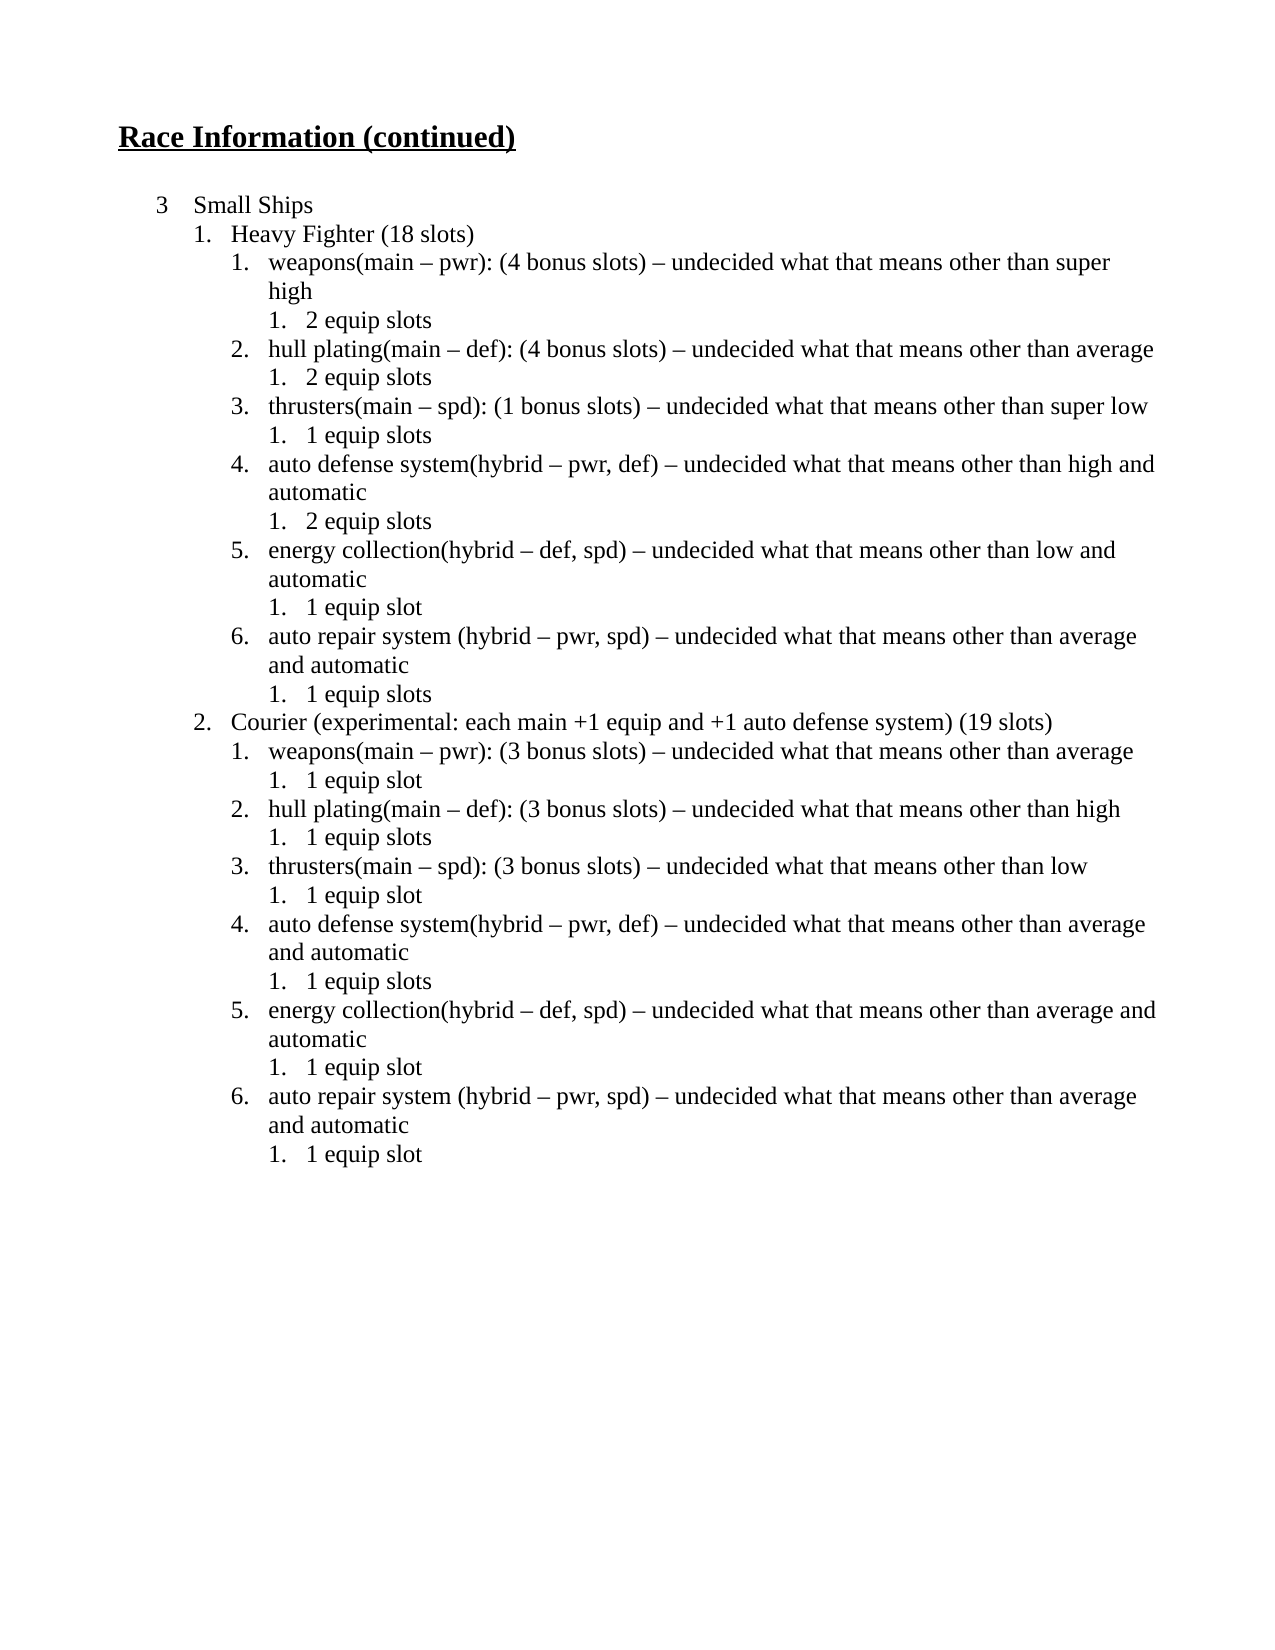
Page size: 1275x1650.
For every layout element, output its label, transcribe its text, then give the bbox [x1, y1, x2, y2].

list 1 equip slot [268, 1052, 1157, 1081]
list 1 equip slot [268, 1139, 1157, 1167]
list energy collection(hybrid – def, spd) – undecided what that means other than average and automatic [231, 995, 1157, 1052]
list 1 equip slots [268, 679, 1157, 707]
text Race Information (continued) [118, 118, 1157, 154]
list hull plating(main – def): (4 bonus slots) – undecided what that means other than average [231, 334, 1157, 362]
list 2 equip slots [268, 305, 1157, 334]
list 1 equip slot [268, 592, 1157, 621]
list thrusters(main – spd): (1 bonus slots) – undecided what that means other than super low [231, 391, 1157, 420]
list 1 equip slot [268, 765, 1157, 794]
list Heavy Fighter (18 slots) [193, 219, 1157, 247]
list hull plating(main – def): (3 bonus slots) – undecided what that means other than high [231, 794, 1157, 822]
list Small Ships [156, 190, 1157, 219]
list 2 equip slots [268, 506, 1157, 535]
list 2 equip slots [268, 362, 1157, 391]
list weapons(main – pwr): (4 bonus slots) – undecided what that means other than super high [231, 247, 1157, 305]
list energy collection(hybrid – def, spd) – undecided what that means other than low and automatic [231, 535, 1157, 592]
list 1 equip slots [268, 420, 1157, 449]
list 1 equip slots [268, 966, 1157, 995]
list auto defense system(hybrid – pwr, def) – undecided what that means other than high and automatic [231, 449, 1157, 506]
list weapons(main – pwr): (3 bonus slots) – undecided what that means other than average [231, 736, 1157, 765]
list 1 equip slots [268, 822, 1157, 851]
list 1 equip slot [268, 880, 1157, 909]
list auto defense system(hybrid – pwr, def) – undecided what that means other than average and automatic [231, 909, 1157, 966]
list Courier (experimental: each main +1 equip and +1 auto defense system) (19 slots) [193, 707, 1157, 736]
list auto repair system (hybrid – pwr, spd) – undecided what that means other than average and automatic [231, 1081, 1157, 1139]
list auto repair system (hybrid – pwr, spd) – undecided what that means other than average and automatic [231, 621, 1157, 679]
list thrusters(main – spd): (3 bonus slots) – undecided what that means other than low [231, 851, 1157, 880]
